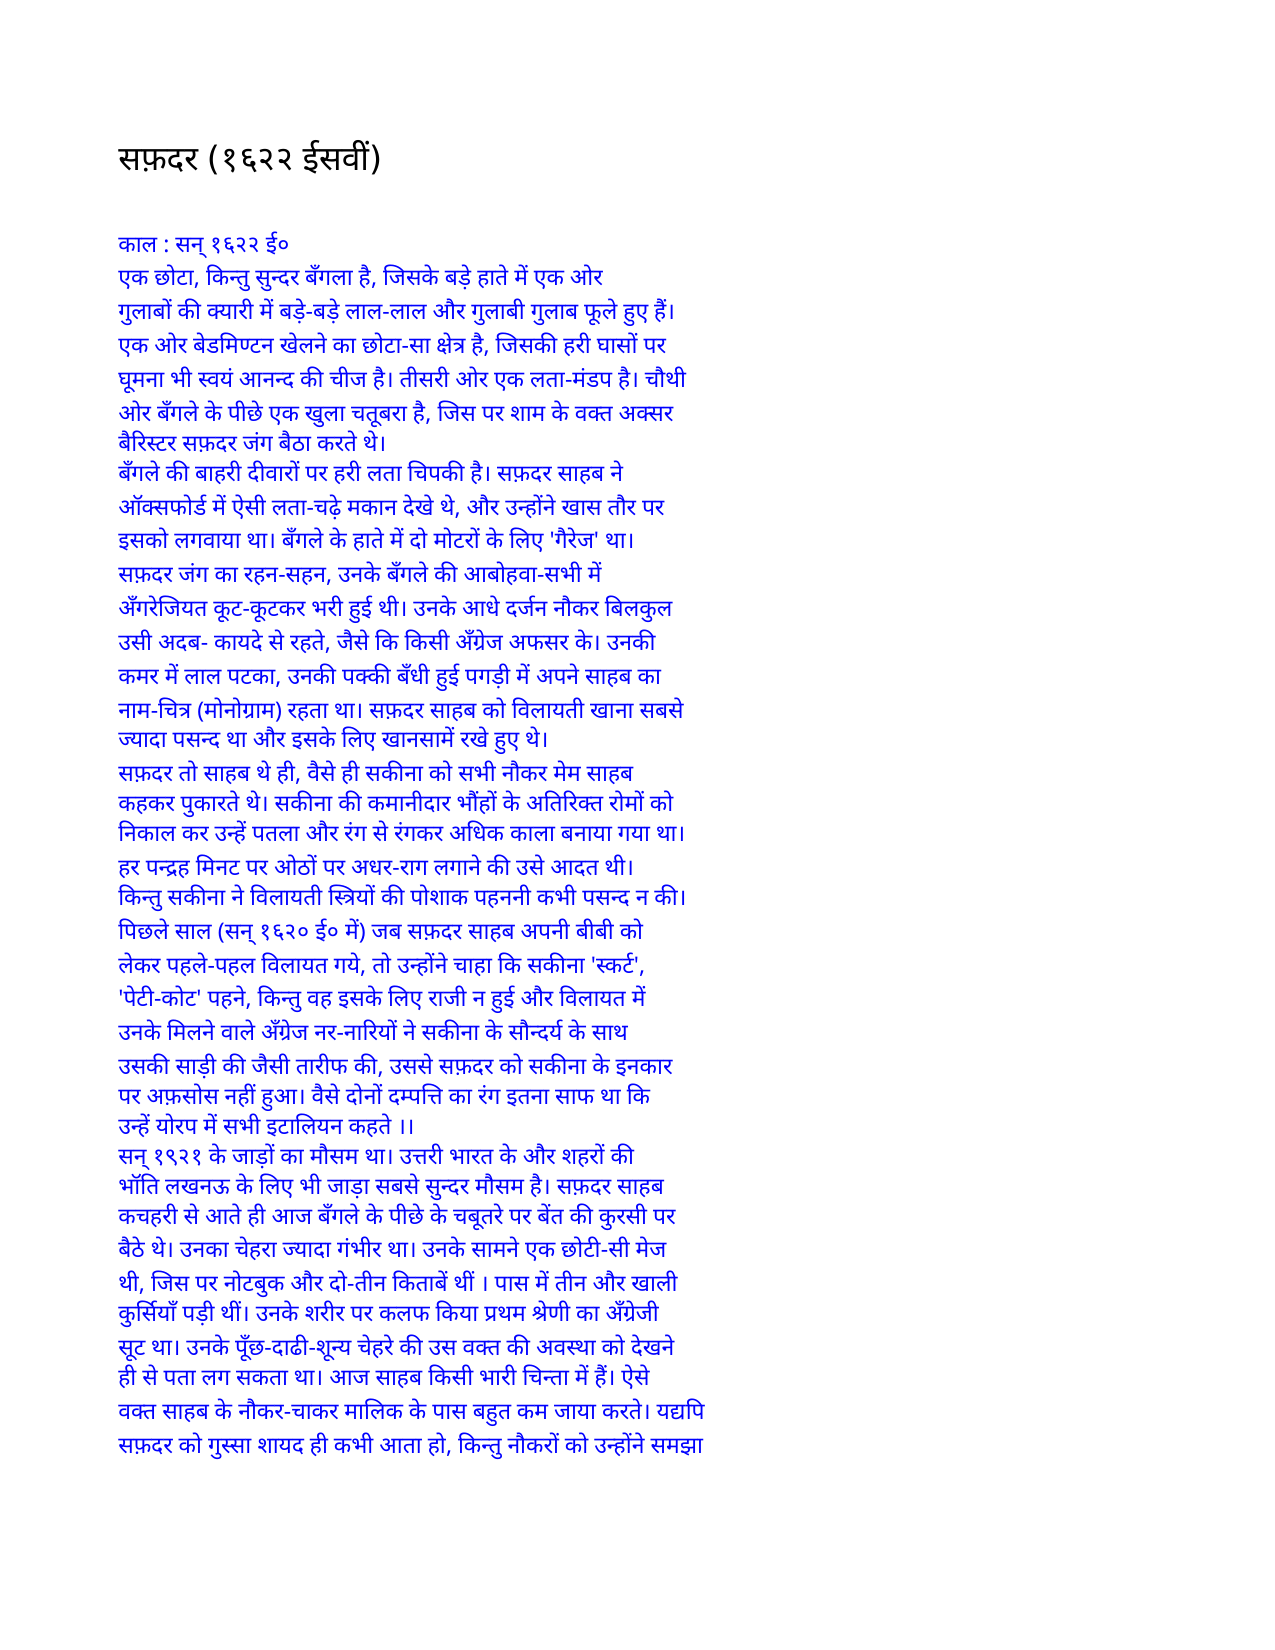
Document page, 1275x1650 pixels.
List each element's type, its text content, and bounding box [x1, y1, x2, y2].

text वक्त साहब के नौकर-चाकर मालिक के पास बहुत कम जाया करते। यद्यपि [118, 1395, 1157, 1429]
text उन्हें योरप में सभी इटालियन कहते ।। [118, 1114, 1157, 1144]
text सफ़दर जंग का रहन-सहन, उनके बँगले की आबोहवा-सभी में [118, 558, 1157, 592]
text सफ़दर तो साहब थे ही, वैसे ही सकीना को सभी नौकर मेम साहब [118, 757, 1157, 791]
text एक छोटा, किन्तु सुन्दर बँगला है, जिसके बड़े हाते में एक ओर [118, 261, 1157, 295]
text उसकी साड़ी की जैसी तारीफ की, उससे सफ़दर को सकीना के इनकार [118, 1050, 1157, 1084]
text सन् १९२१ के जाड़ों का मौसम था। उत्तरी भारत के और शहरों की [118, 1144, 1157, 1174]
text भॉति लखनऊ के लिए भी जाड़ा सबसे सुन्दर मौसम है। सफ़दर साहब [118, 1174, 1157, 1203]
text उनके मिलने वाले अँग्रेज नर-नारियों ने सकीना के सौन्दर्य के साथ [118, 1016, 1157, 1050]
text घूमना भी स्वयं आनन्द की चीज है। तीसरी ओर एक लता-मंडप है। चौथी [118, 363, 1157, 397]
text कमर में लाल पटका, उनकी पक्की बँधी हुई पगड़ी में अपने साहब का [118, 660, 1157, 693]
text उसी अदब- कायदे से रहते, जैसे कि किसी अँग्रेज अफसर के। उनकी [118, 626, 1157, 660]
text 'पेटी-कोट' पहने, किन्तु वह इसके लिए राजी न हुई और विलायत में [118, 982, 1157, 1016]
text बैरिस्टर सफ़दर जंग बैठा करते थे। [118, 431, 1157, 461]
text बँगले की बाहरी दीवारों पर हरी लता चिपकी है। सफ़दर साहब ने [118, 461, 1157, 490]
text कहकर पुकारते थे। सकीना की कमानीदार भौंहों के अतिरिक्त रोमों को [118, 791, 1157, 821]
text ही से पता लग सकता था। आज साहब किसी भारी चिन्ता में हैं। ऐसे [118, 1365, 1157, 1395]
text पिछले साल (सन् १६२० ई० में) जब सफ़दर साहब अपनी बीबी को [118, 915, 1157, 948]
subtitle सफ़दर (१६२२ ईसवीं) [118, 139, 1157, 184]
text पर अफ़सोस नहीं हुआ। वैसे दोनों दम्पत्ति का रंग इतना साफ था कि [118, 1084, 1157, 1114]
text ऑक्सफोर्ड में ऐसी लता-चढ़े मकान देखे थे, और उन्होंने खास तौर पर [118, 490, 1157, 524]
text नाम-चित्र (मोनोग्राम) रहता था। सफ़दर साहब को विलायती खाना सबसे [118, 693, 1157, 727]
text सफ़दर को गुस्सा शायद ही कभी आता हो, किन्तु नौकरों को उन्होंने समझा [118, 1429, 1157, 1462]
text ज्यादा पसन्द था और इसके लिए खानसामें रखे हुए थे। [118, 727, 1157, 757]
text अँगरेजियत कूट-कूटकर भरी हुई थी। उनके आधे दर्जन नौकर बिलकुल [118, 592, 1157, 626]
text गुलाबों की क्यारी में बड़े-बड़े लाल-लाल और गुलाबी गुलाब फूले हुए हैं। [118, 295, 1157, 329]
text बैठे थे। उनका चेहरा ज्यादा गंभीर था। उनके सामने एक छोटी-सी मेज [118, 1233, 1157, 1267]
text इसको लगवाया था। बँगले के हाते में दो मोटरों के लिए 'गैरेज' था। [118, 524, 1157, 558]
text एक ओर बेडमिण्टन खेलने का छोटा-सा क्षेत्र है, जिसकी हरी घासों पर [118, 329, 1157, 363]
text कुर्सियाँ पड़ी थीं। उनके शरीर पर कलफ किया प्रथम श्रेणी का अँग्रेजी [118, 1301, 1157, 1331]
text काल : सन् १६२२ ई० [118, 227, 1157, 261]
text हर पन्द्रह मिनट पर ओठों पर अधर-राग लगाने की उसे आदत थी। [118, 851, 1157, 885]
text ओर बँगले के पीछे एक खुला चतूबरा है, जिस पर शाम के वक्त अक्सर [118, 397, 1157, 431]
text थी, जिस पर नोटबुक और दो-तीन किताबें थीं । पास में तीन और खाली [118, 1267, 1157, 1301]
text किन्तु सकीना ने विलायती स्त्रियों की पोशाक पहननी कभी पसन्द न की। [118, 885, 1157, 915]
text कचहरी से आते ही आज बँगले के पीछे के चबूतरे पर बेंत की कुरसी पर [118, 1203, 1157, 1233]
text निकाल कर उन्हें पतला और रंग से रंगकर अधिक काला बनाया गया था। [118, 821, 1157, 851]
text लेकर पहले-पहल विलायत गये, तो उन्होंने चाहा कि सकीना 'स्कर्ट', [118, 948, 1157, 982]
text सूट था। उनके पूँछ-दाढी-शून्य चेहरे की उस वक्त की अवस्था को देखने [118, 1331, 1157, 1365]
